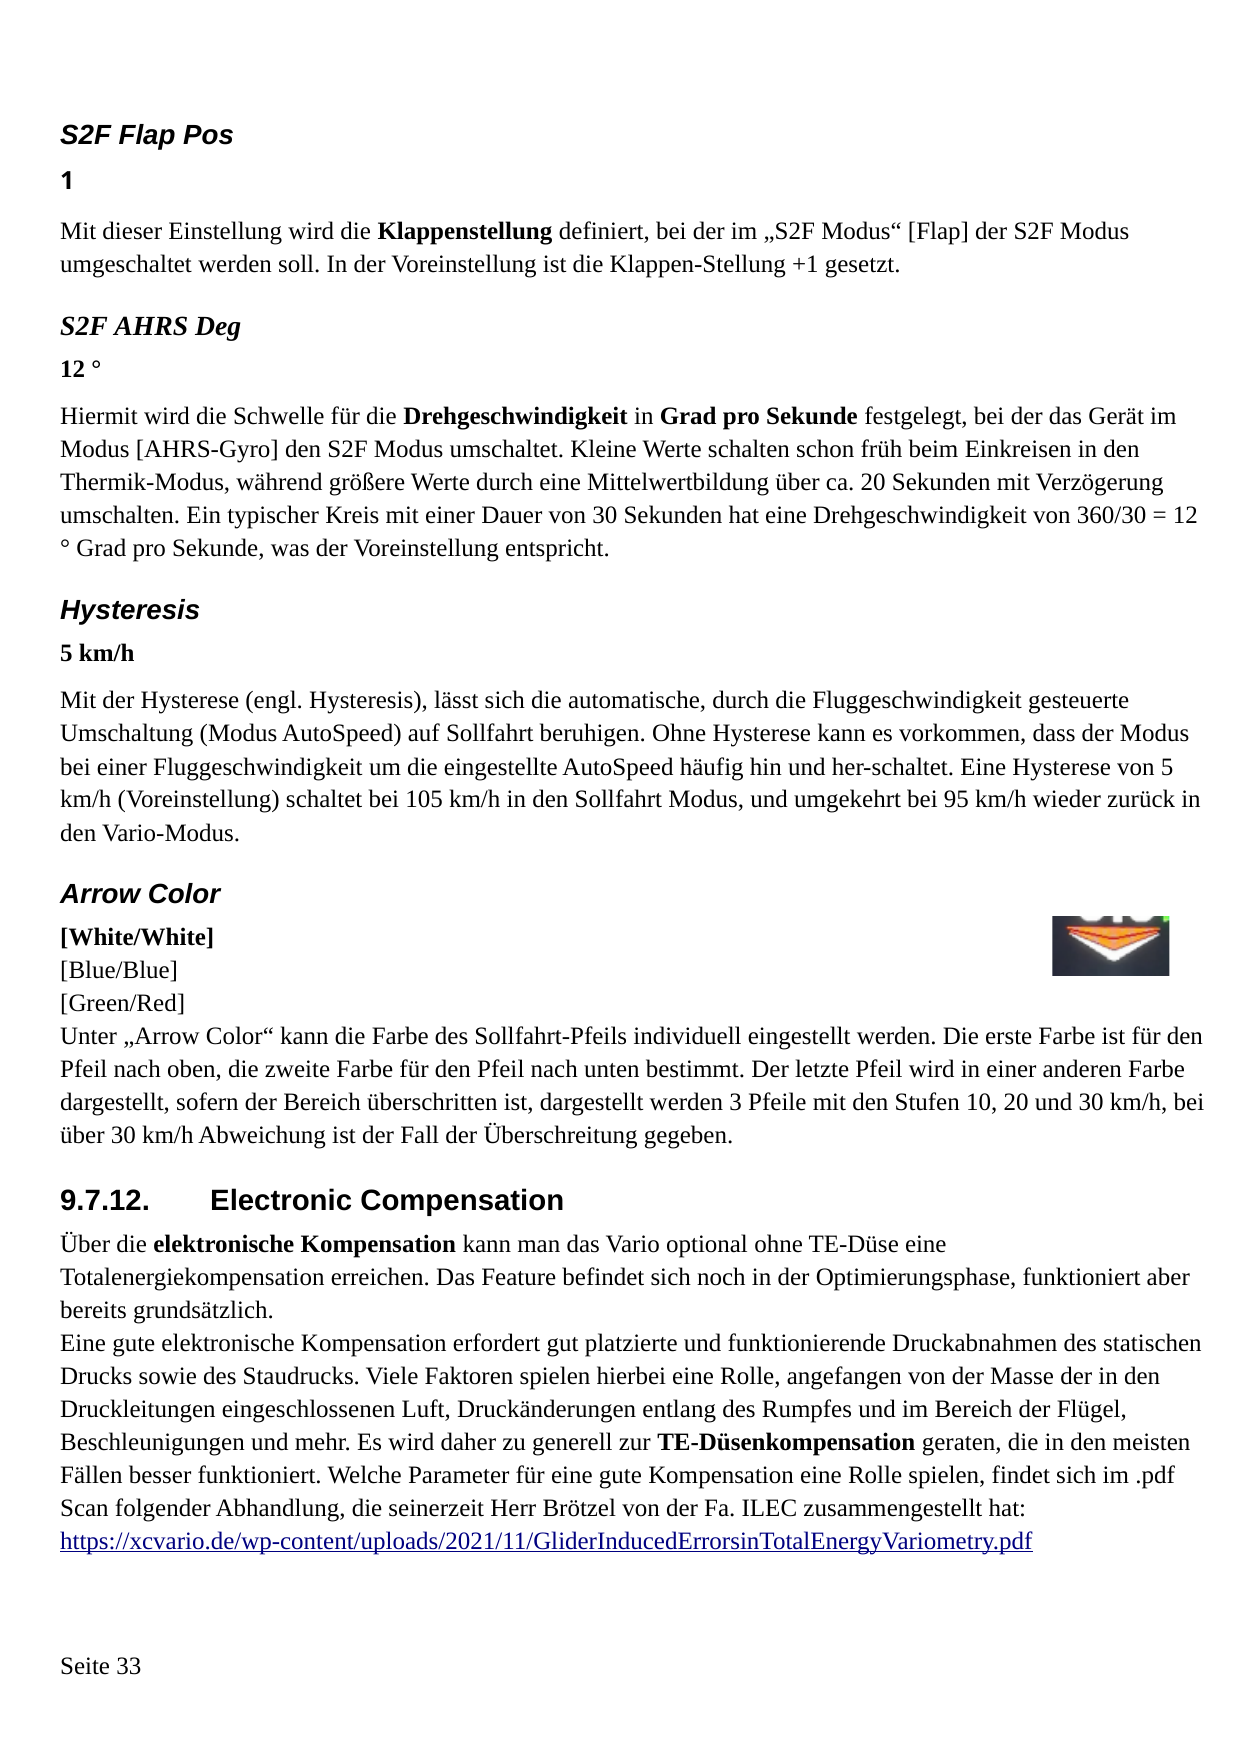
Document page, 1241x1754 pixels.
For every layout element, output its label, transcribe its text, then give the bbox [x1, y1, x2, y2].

text Mit dieser Einstellung wird die Klappenstellung definiert, bei der im „S2F Modus“ [Flap] der S2F Modus umgeschaltet werden soll. In der Voreinstellung ist die Klappen-Stellung +1 gesetzt. [60, 216, 1207, 278]
text [Green/Red] [60, 988, 1207, 1017]
subtitle Electronic Compensation [60, 1182, 1207, 1216]
subtitle Arrow Color [60, 878, 1207, 909]
subtitle Hysteresis [60, 593, 1207, 625]
picture [1052, 916, 1170, 976]
text Hiermit wird die Schwelle für die Drehgeschwindigkeit in Grad pro Sekunde festgelegt, bei der das Gerät im Modus [AHRS-Gyro] den S2F Modus umschaltet. Kleine Werte schalten schon früh beim Einkreisen in den Thermik-Modus, während größere Werte durch eine Mittelwertbildung über ca. 20 Sekunden mit Verzögerung umschalten. Ein typischer Kreis mit einer Dauer von 30 Sekunden hat eine Drehgeschwindigkeit von 360/30 = 12 ° Grad pro Sekunde, was der Voreinstellung entspricht. [60, 401, 1207, 562]
text https://xcvario.de/wp-content/uploads/2021/11/GliderInducedErrorsinTotalEnergyVariometry.pdf [60, 1526, 1207, 1554]
text [Blue/Blue] [60, 955, 1207, 984]
text Über die elektronische Kompensation kann man das Vario optional ohne TE-Düse eine Totalenergiekompensation erreichen. Das Feature befindet sich noch in der Optimierungsphase, funktioniert aber bereits grundsätzlich. [60, 1229, 1207, 1323]
text 12 ° [60, 354, 1207, 382]
text [1170, 922, 1207, 951]
text 1 [60, 162, 1207, 197]
text [White/White] [60, 922, 1052, 951]
text Unter „Arrow Color“ kann die Farbe des Sollfahrt-Pfeils individuell eingestellt werden. Die erste Farbe ist für den Pfeil nach oben, die zweite Farbe für den Pfeil nach unten bestimmt. Der letzte Pfeil wird in einer anderen Farbe dargestellt, sofern der Bereich überschritten ist, dargestellt werden 3 Pfeile mit den Stufen 10, 20 und 30 km/h, bei über 30 km/h Abweichung ist der Fall der Überschreitung gegeben. [60, 1021, 1207, 1149]
text Eine gute elektronische Kompensation erfordert gut platzierte und funktionierende Druckabnahmen des statischen Drucks sowie des Staudrucks. Viele Faktoren spielen hierbei eine Rolle, angefangen von der Masse der in den Druckleitungen eingeschlossenen Luft, Druckänderungen entlang des Rumpfes und im Bereich der Flügel, Beschleunigungen und mehr. Es wird daher zu generell zur TE-Düsenkompensation geraten, die in den meisten Fällen besser funktioniert. Welche Parameter für eine gute Kompensation eine Rolle spielen, findet sich im .pdf Scan folgender Abhandlung, die seinerzeit Herr Brötzel von der Fa. ILEC zusammengestellt hat: [60, 1328, 1207, 1522]
text 5 km/h [60, 638, 1207, 667]
text Mit der Hysterese (engl. Hysteresis), lässt sich die automatische, durch die Fluggeschwindigkeit gesteuerte Umschaltung (Modus AutoSpeed) auf Sollfahrt beruhigen. Ohne Hysterese kann es vorkommen, dass der Modus bei einer Fluggeschwindigkeit um die eingestellte AutoSpeed häufig hin und her-schaltet. Eine Hysterese von 5 km/h (Voreinstellung) schaltet bei 105 km/h in den Sollfahrt Modus, und umgekehrt bei 95 km/h wieder zurück in den Vario-Modus. [60, 686, 1207, 846]
subtitle S2F AHRS Deg [60, 309, 1207, 341]
subtitle S2F Flap Pos [60, 118, 1207, 150]
